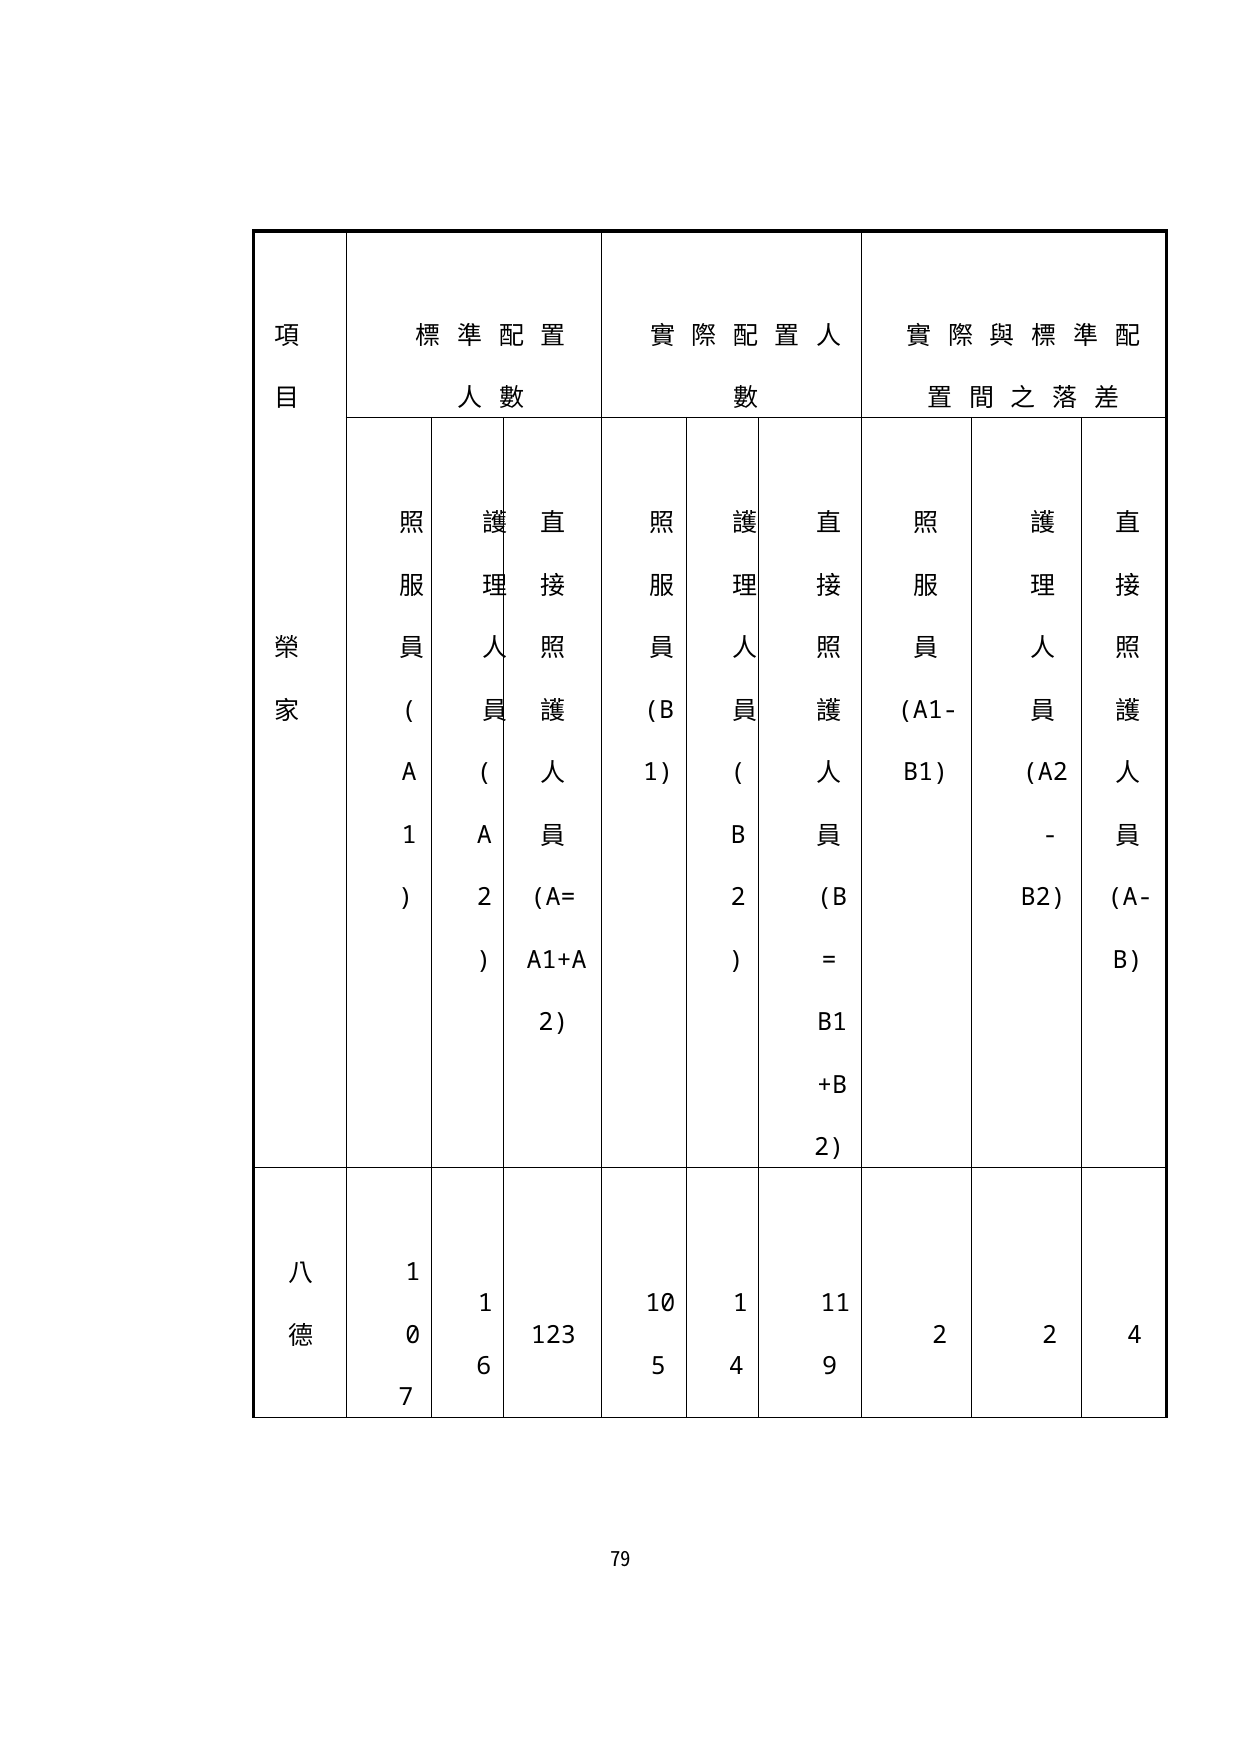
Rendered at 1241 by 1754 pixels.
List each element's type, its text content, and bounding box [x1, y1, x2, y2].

table_header 實際與標準配置間之落差 [862, 233, 1165, 417]
table_cell 護理 人員 (A2) [432, 418, 503, 1167]
table_cell 4 [1082, 1168, 1165, 1417]
table_header 標準配置人數 [347, 233, 601, 417]
table_cell 直接照護人員(B= B1+B2) [759, 418, 861, 1167]
table_cell 照服員 (B1) [602, 418, 686, 1167]
table_cell 照服員 (A1-B1) [862, 418, 971, 1167]
table_header 項目 榮家 [255, 233, 346, 1167]
table_cell 2 [972, 1168, 1081, 1417]
table_cell 護理人員 (B2) [687, 418, 758, 1167]
table_cell 107 [347, 1168, 431, 1417]
table_cell 直接照護人員(A= A1+A2) [504, 418, 601, 1167]
table_cell 八德 [255, 1168, 346, 1417]
table_cell 119 [759, 1168, 861, 1417]
table_header 實際配置人數 [602, 233, 861, 417]
table_cell 2 [862, 1168, 971, 1417]
table_cell 16 [432, 1168, 503, 1417]
table_cell 123 [504, 1168, 601, 1417]
table_cell 14 [687, 1168, 758, 1417]
table_cell 照服員 (A1) [347, 418, 431, 1167]
table_cell 105 [602, 1168, 686, 1417]
table_cell 直接照護人員 (A-B) [1082, 418, 1165, 1167]
table_cell 護理 人員 (A2-B2) [972, 418, 1081, 1167]
